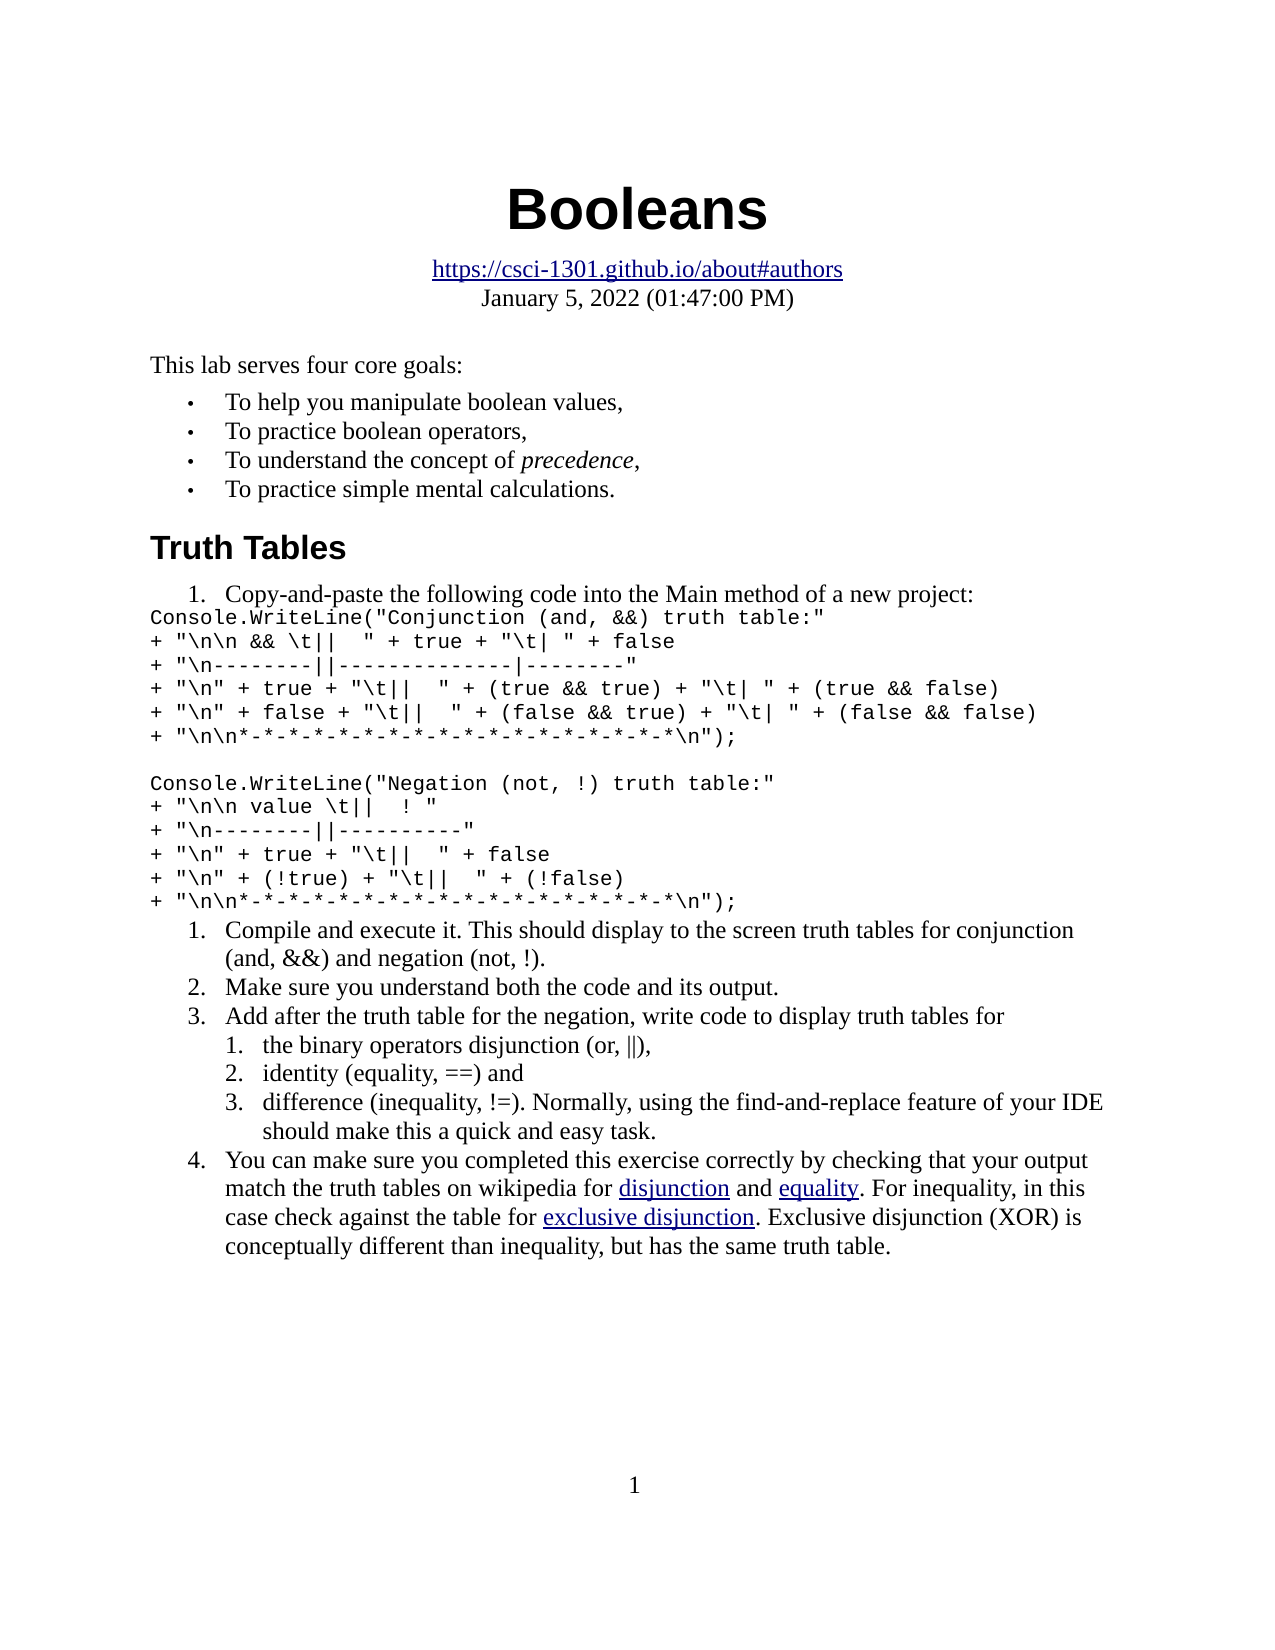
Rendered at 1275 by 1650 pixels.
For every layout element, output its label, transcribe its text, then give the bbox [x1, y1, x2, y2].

text + "\n\n*-*-*-*-*-*-*-*-*-*-*-*-*-*-*-*-*-*\n"); [150, 891, 1125, 915]
list identity (equality, ==) and [225, 1058, 1125, 1087]
list To understand the concept of precedence, [187, 445, 1125, 474]
list To practice simple mental calculations. [187, 474, 1125, 502]
text + "\n--------||----------" [150, 820, 1125, 844]
list Copy-and-paste the following code into the Main method of a new project: [187, 579, 1125, 607]
text + "\n" + false + "\t|| " + (false && true) + "\t| " + (false && false) [150, 702, 1125, 726]
text January 5, 2022 (01:47:00 PM) [150, 283, 1125, 312]
list To help you manipulate boolean values, [187, 387, 1125, 416]
text https://csci-1301.github.io/about#authors [150, 254, 1125, 283]
list Make sure you understand both the code and its output. [187, 972, 1125, 1001]
list To practice boolean operators, [187, 416, 1125, 445]
text Console.WriteLine("Negation (not, !) truth table:" [150, 773, 1125, 797]
list Add after the truth table for the negation, write code to display truth tables for [187, 1001, 1125, 1030]
text + "\n--------||--------------|--------" [150, 655, 1125, 678]
list You can make sure you completed this exercise correctly by checking that your output match the truth tables on wikipedia for disjunction and equality. For inequality, in this case check against the table for exclusive disjunction. Exclusive disjunction (XOR) is conceptually different than inequality, but has the same truth table. [187, 1145, 1125, 1260]
text + "\n" + true + "\t|| " + (true && true) + "\t| " + (true && false) [150, 678, 1125, 702]
text + "\n\n*-*-*-*-*-*-*-*-*-*-*-*-*-*-*-*-*-*\n"); [150, 726, 1125, 749]
list difference (inequality, !=). Normally, using the find-and-replace feature of your IDE should make this a quick and easy task. [225, 1087, 1125, 1145]
list Compile and execute it. This should display to the screen truth tables for conjunction (and, &&) and negation (not, !). [187, 915, 1125, 972]
text + "\n\n && \t|| " + true + "\t| " + false [150, 631, 1125, 655]
text + "\n" + (!true) + "\t|| " + (!false) [150, 867, 1125, 891]
text This lab serves four core goals: [150, 350, 1125, 378]
text Console.WriteLine("Conjunction (and, &&) truth table:" [150, 607, 1125, 631]
list the binary operators disjunction (or, ||), [225, 1030, 1125, 1058]
text + "\n\n value \t|| ! " [150, 797, 1125, 820]
text + "\n" + true + "\t|| " + false [150, 844, 1125, 867]
subtitle Truth Tables [150, 527, 1125, 566]
title Booleans [150, 175, 1125, 242]
